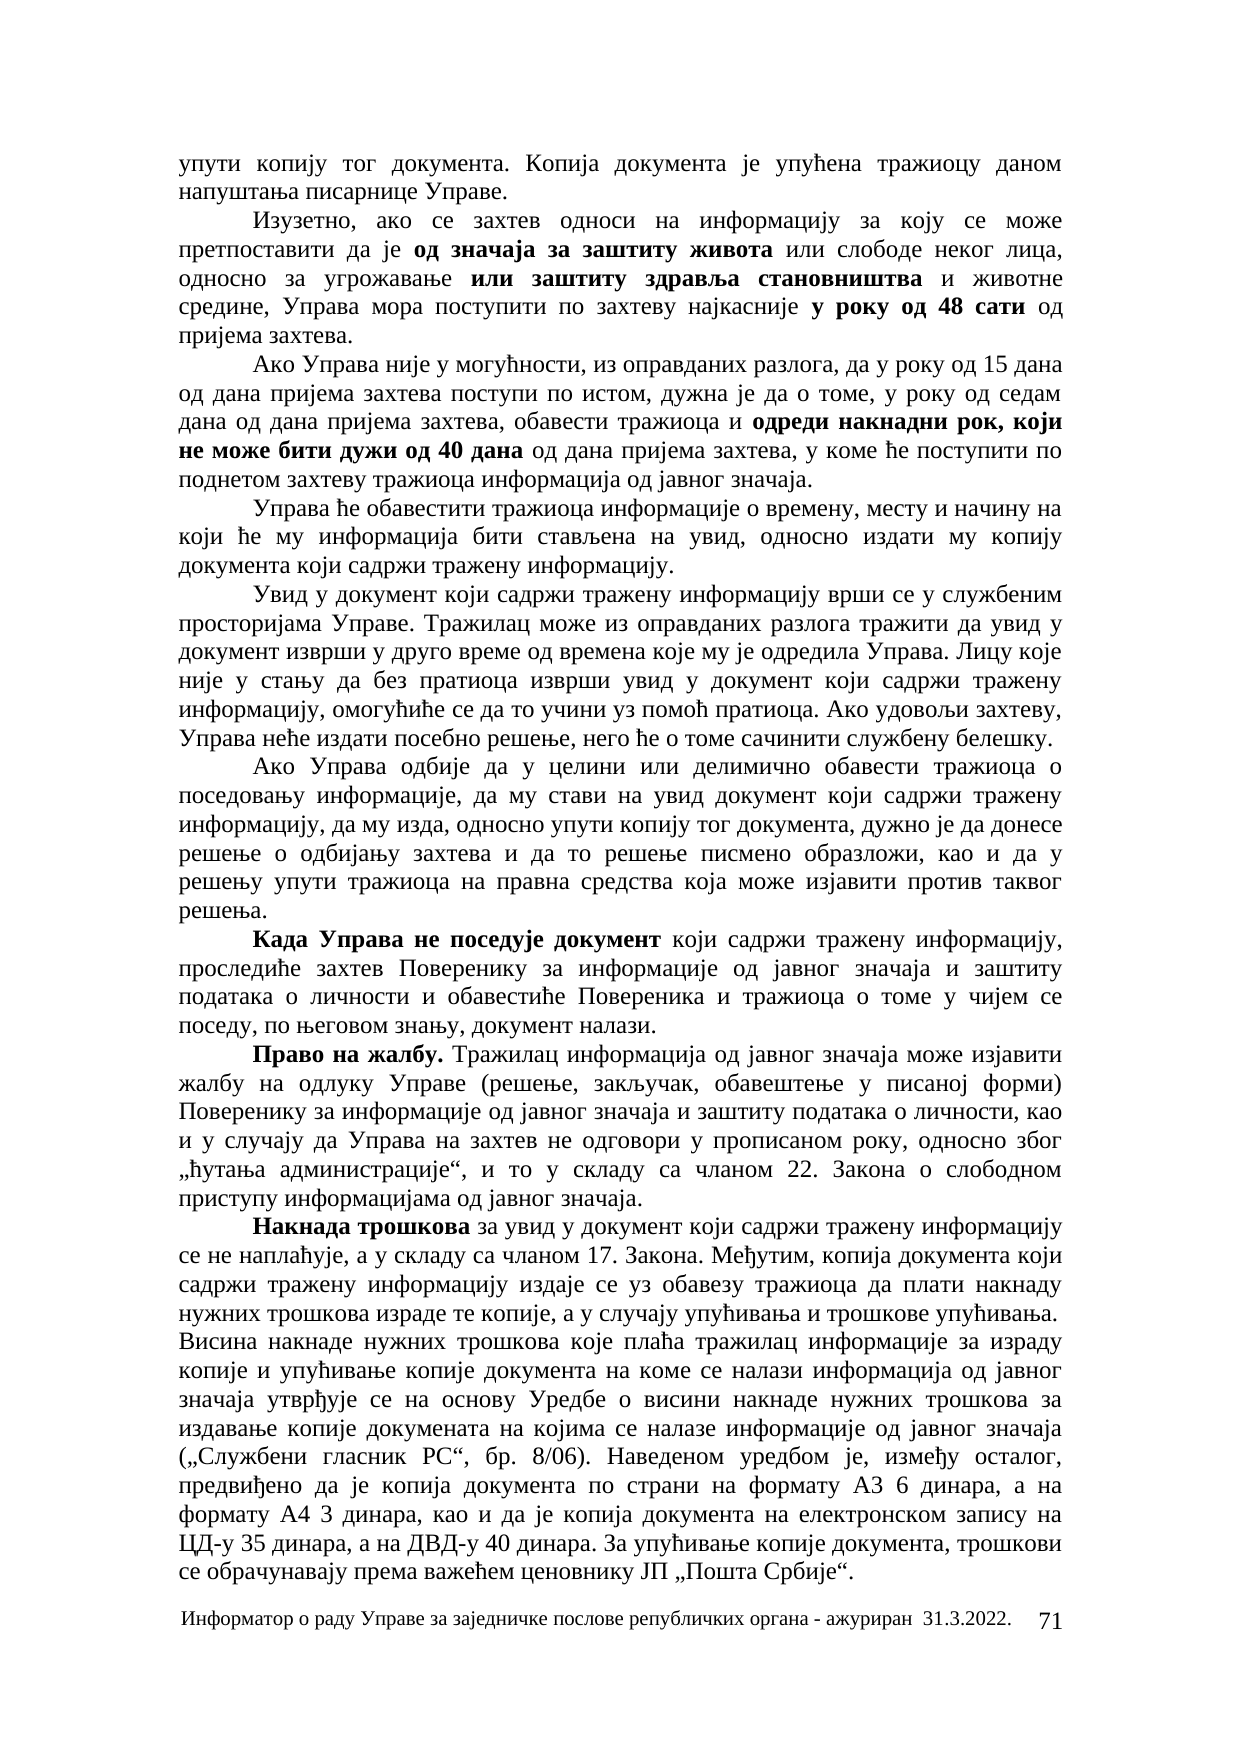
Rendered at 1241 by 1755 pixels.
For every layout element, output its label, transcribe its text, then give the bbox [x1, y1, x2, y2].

text Право на жалбу. Тражилац информација од јавног значаја може изјавити жалбу на одлуку Управе (решење, закључак, обавештење у писаној форми) Поверенику за информације од јавног значаја и заштиту података о личности, као и у случају да Управа на захтев не одговори у прописаном року, односно због „ћутања администрације“, и то у складу са чланом 22. Закона о слободном приступу информацијама од јавног значаја. [178, 1039, 1063, 1211]
text Када Управа не поседује документ који садржи тражену информацију, проследиће захтев Поверенику за информације од јавног значаја и заштиту података о личности и обавестиће Повереника и тражиоца о томе у чијем се поседу, по његовом знању, документ налази. [178, 924, 1063, 1039]
text Изузетно, ако се захтев односи на информацију за коју се може претпоставити да је од значаја за заштиту живота или слободе неког лица, односно за угрожавање или заштиту здравља становништва и животне средине, Управа мора поступити по захтеву најкасније у року од 48 сати од пријема захтева. [178, 205, 1063, 349]
text Ако Управа одбије да у целини или делимично обавести тражиоца о поседовању информације, да му стави на увид документ који садржи тражену информацију, да му изда, односно упути копију тог документа, дужно је да донесе решење о одбијању захтева и да то решење писмено образложи, као и да у решењу упути тражиоца на правна средства која може изјавити против таквог решења. [178, 751, 1063, 924]
text Управа ће обавестити тражиоца информације о времену, месту и начину на који ће му информација бити стављена на увид, односно издати му копију документа који садржи тражену информацију. [178, 493, 1063, 579]
text Накнада трошкова за увид у документ који садржи тражену информацију се не наплаћује, а у складу са чланом 17. Закона. Међутим, копија документа који садржи тражену информацију издаје се уз обавезу тражиоца да плати накнаду нужних трошкова израде те копије, а у случају упућивања и трошкове упућивања. [178, 1211, 1063, 1326]
text Ако Управа није у могућности, из оправданих разлога, да у року од 15 дана од дана пријема захтева поступи по истом, дужна је да о томе, у року од седам дана од дана пријема захтева, обавести тражиоца и одреди накнадни рок, који не може бити дужи од 40 дана од дана пријема захтева, у коме ће поступити по поднетом захтеву тражиоца информација од јавног значаја. [178, 349, 1063, 493]
text Висина накнаде нужних трошкова које плаћа тражилац информације за израду копије и упућивање копије документа на коме се налази информација од јавног значаја утврђује се на основу Уредбе о висини накнаде нужних трошкова за издавање копије докумената на којима се налазе информације од јавног значаја („Службени гласник РС“, бр. 8/06). Наведеном уредбом је, између осталог, предвиђено да је копија документа по страни на формату А3 6 динара, а на формату А4 3 динара, као и да је копија документа на електронском запису на ЦД-у 35 динара, а на ДВД-у 40 динара. За упућивање копије документа, трошкови се обрачунавају према важећем ценовнику ЈП „Пошта Србије“. [178, 1326, 1063, 1585]
text упути копију тог документа. Копија документа је упућена тражиоцу даном напуштања писарнице Управе. [178, 148, 1063, 205]
text Увид у документ који садржи тражену информацију врши се у службеним просторијама Управе. Тражилац може из оправданих разлога тражити да увид у документ изврши у друго време од времена које му је одредила Управа. Лицу које није у стању да без пратиоца изврши увид у документ који садржи тражену информацију, омогућиће се да то учини уз помоћ пратиоца. Ако удовољи захтеву, Управа неће издати посебно решење, него ће о томе сачинити службену белешку. [178, 579, 1063, 751]
